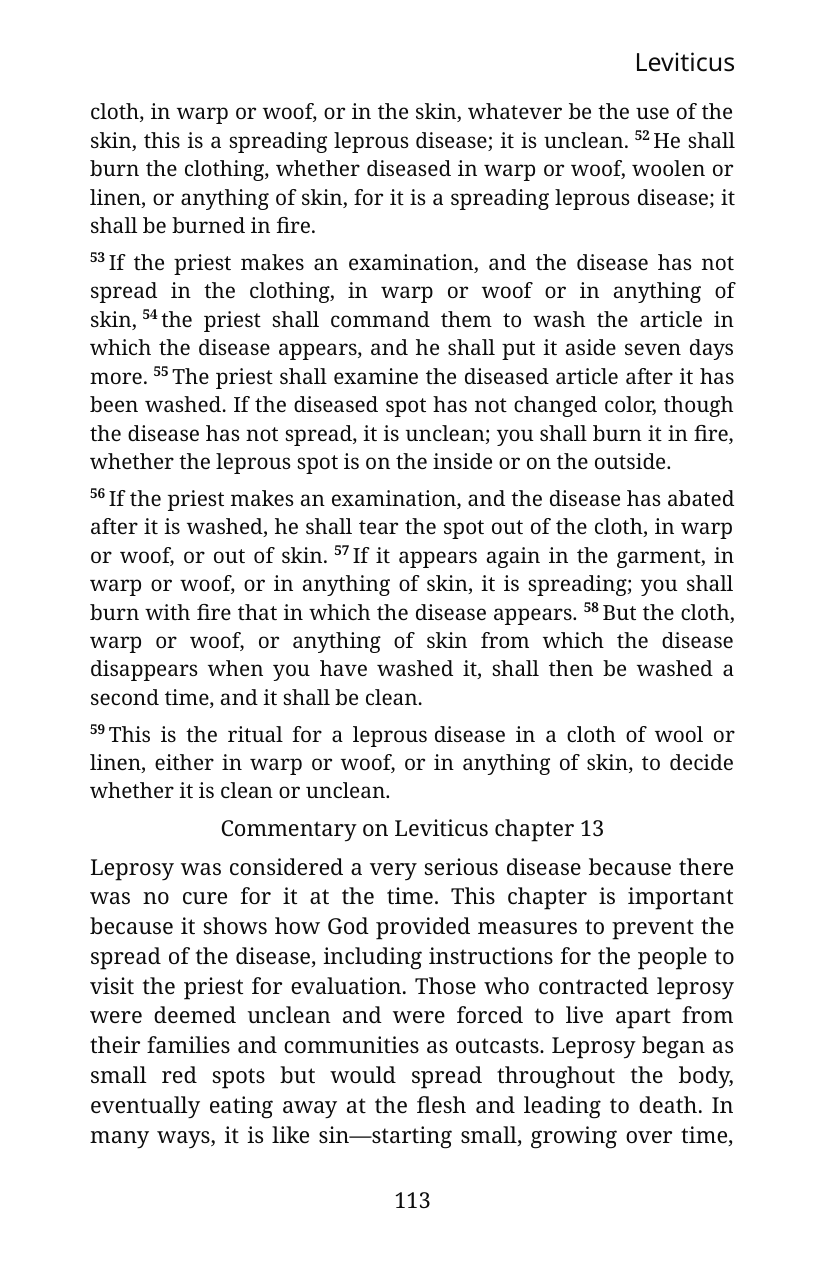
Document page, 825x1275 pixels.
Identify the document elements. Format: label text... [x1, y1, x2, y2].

text 59 This is the ritual for a leprous disease in a cloth of wool or linen, either in warp or woof, or in anything of skin, to decide whether it is clean or unclean. [90, 720, 735, 805]
text cloth, in warp or woof, or in the skin, whatever be the use of the skin, this is a spreading leprous disease; it is unclean. 52 He shall burn the clothing, whether diseased in warp or woof, woolen or linen, or anything of skin, for it is a spreading leprous disease; it shall be burned in fire. [90, 97, 735, 240]
text 56 If the priest makes an examination, and the disease has abated after it is washed, he shall tear the spot out of the cloth, in warp or woof, or out of skin. 57 If it appears again in the garment, in warp or woof, or in anything of skin, it is spreading; you shall burn with fire that in which the disease appears. 58 But the cloth, warp or woof, or anything of skin from which the disease disappears when you have washed it, shall then be washed a second time, and it shall be clean. [90, 484, 735, 711]
text Leprosy was considered a very serious disease because there was no cure for it at the time. This chapter is important because it shows how God provided measures to prevent the spread of the disease, including instructions for the people to visit the priest for evaluation. Those who contracted leprosy were deemed unclean and were forced to live apart from their families and communities as outcasts. Leprosy began as small red spots but would spread throughout the body, eventually eating away at the flesh and leading to death. In many ways, it is like sin—starting small, growing over time, [90, 851, 735, 1149]
text Commentary on Leviticus chapter 13 [90, 813, 735, 843]
text 53 If the priest makes an examination, and the disease has not spread in the clothing, in warp or woof or in anything of skin, 54 the priest shall command them to wash the article in which the disease appears, and he shall put it aside seven days more. 55 The priest shall examine the diseased article after it has been washed. If the diseased spot has not changed color, though the disease has not spread, it is unclean; you shall burn it in fire, whether the leprous spot is on the inside or on the outside. [90, 248, 735, 476]
